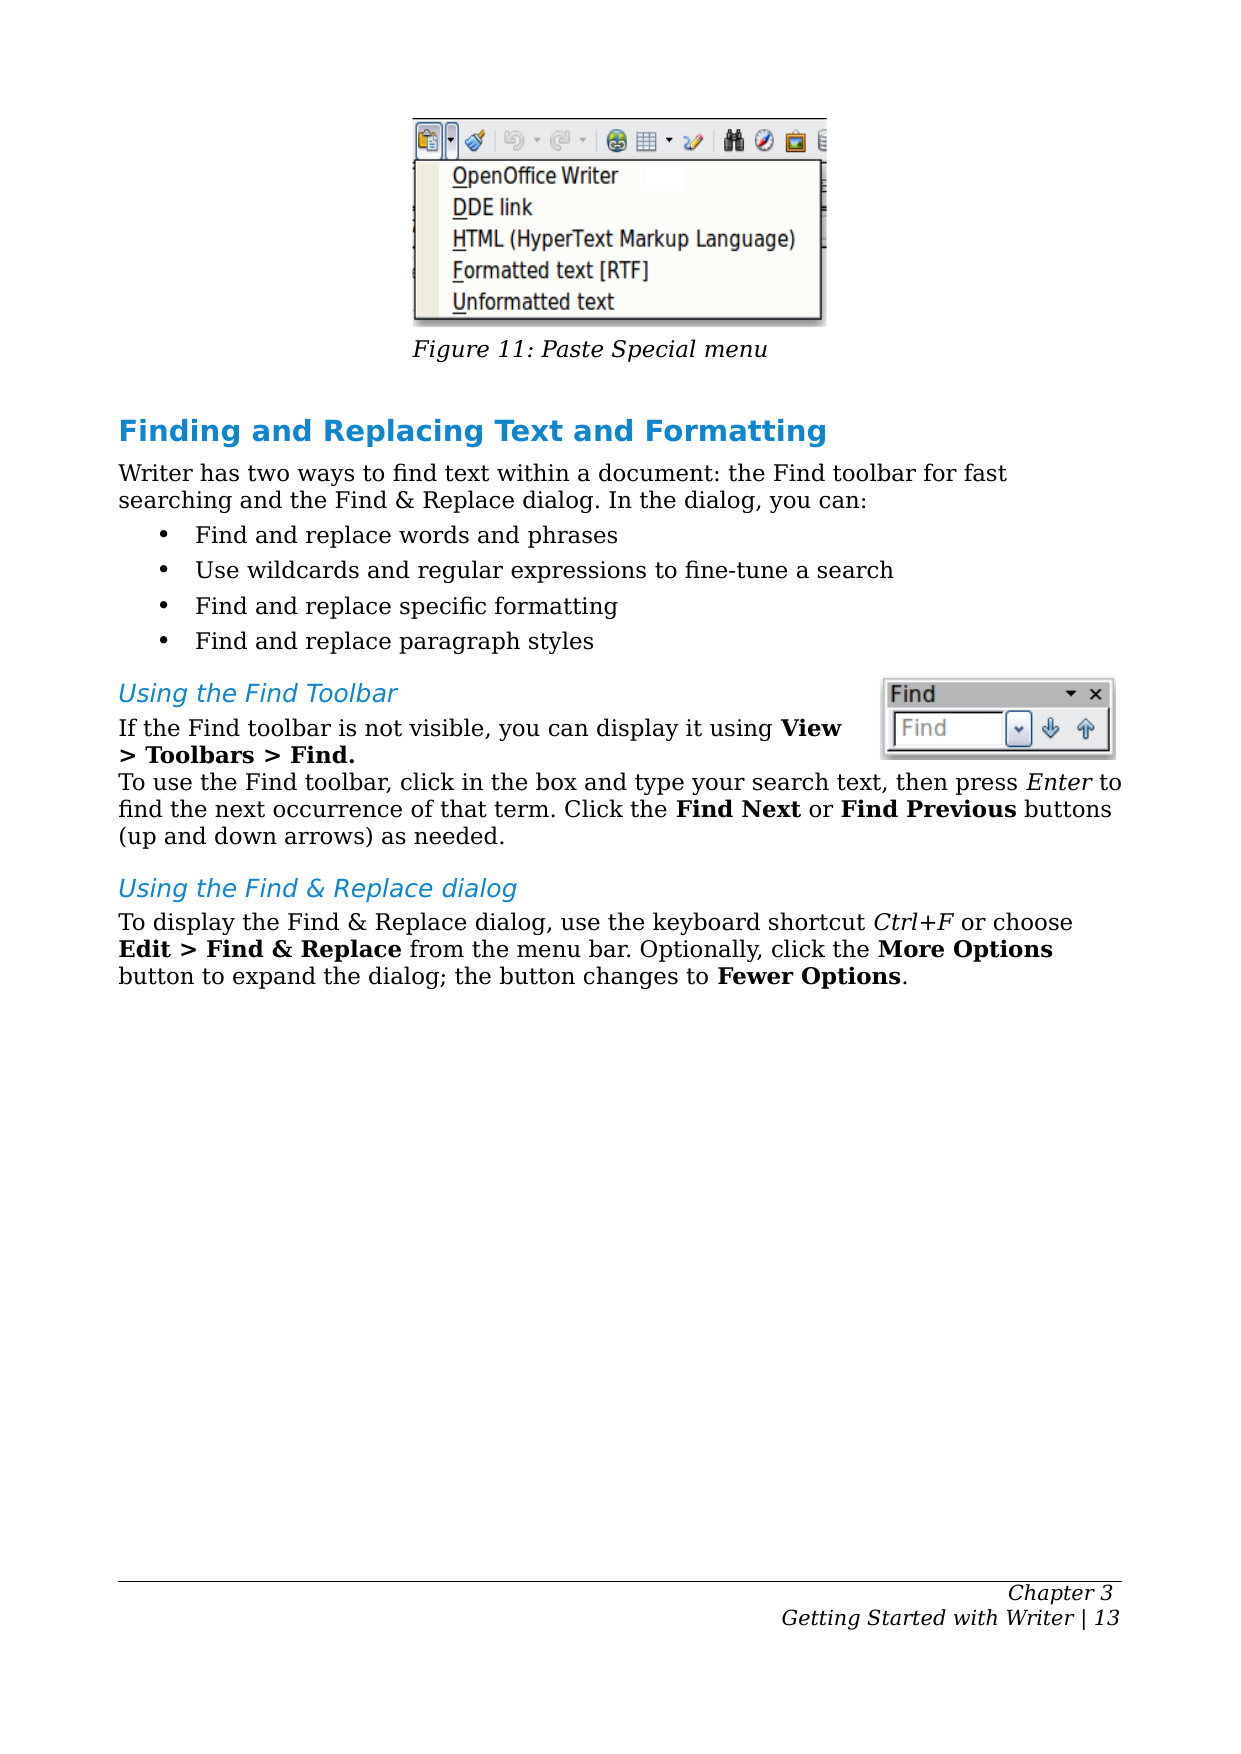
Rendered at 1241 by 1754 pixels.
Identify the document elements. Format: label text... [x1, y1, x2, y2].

subtitle Finding and Replacing Text and Formatting [118, 414, 1122, 448]
picture [879, 675, 1117, 760]
subtitle Using the Find Toolbar [118, 680, 879, 709]
list Find and replace specific formatting [156, 591, 1122, 620]
subtitle Using the Find & Replace dialog [118, 874, 1122, 903]
list Find and replace paragraph styles [156, 626, 1122, 656]
list Find and replace words and phrases [156, 520, 1122, 549]
text To use the Find toolbar, click in the box and type your search text, then press Enter to find the next occurrence of that term. Click the Find Next or Find Previous buttons (up and down arrows) as needed. [118, 769, 1122, 849]
text To display the Find & Replace dialog, use the keyboard shortcut Ctrl+F or choose Edit > Find & Replace from the menu bar. Optionally, click the More Options button to expand the dialog; the button changes to Fewer Options. [118, 909, 1122, 990]
list Use wildcards and regular expressions to fine-tune a search [156, 556, 1122, 585]
picture [412, 118, 828, 330]
list Writer has two ways to find text within a document: the Find toolbar for fast searching and the Find & Replace dialog. In the dialog, you can: [118, 460, 1122, 514]
text If the Find toolbar is not visible, you can display it using View > Toolbars > Find. [118, 715, 1122, 769]
text Figure 11: Paste Special menu [413, 336, 827, 363]
